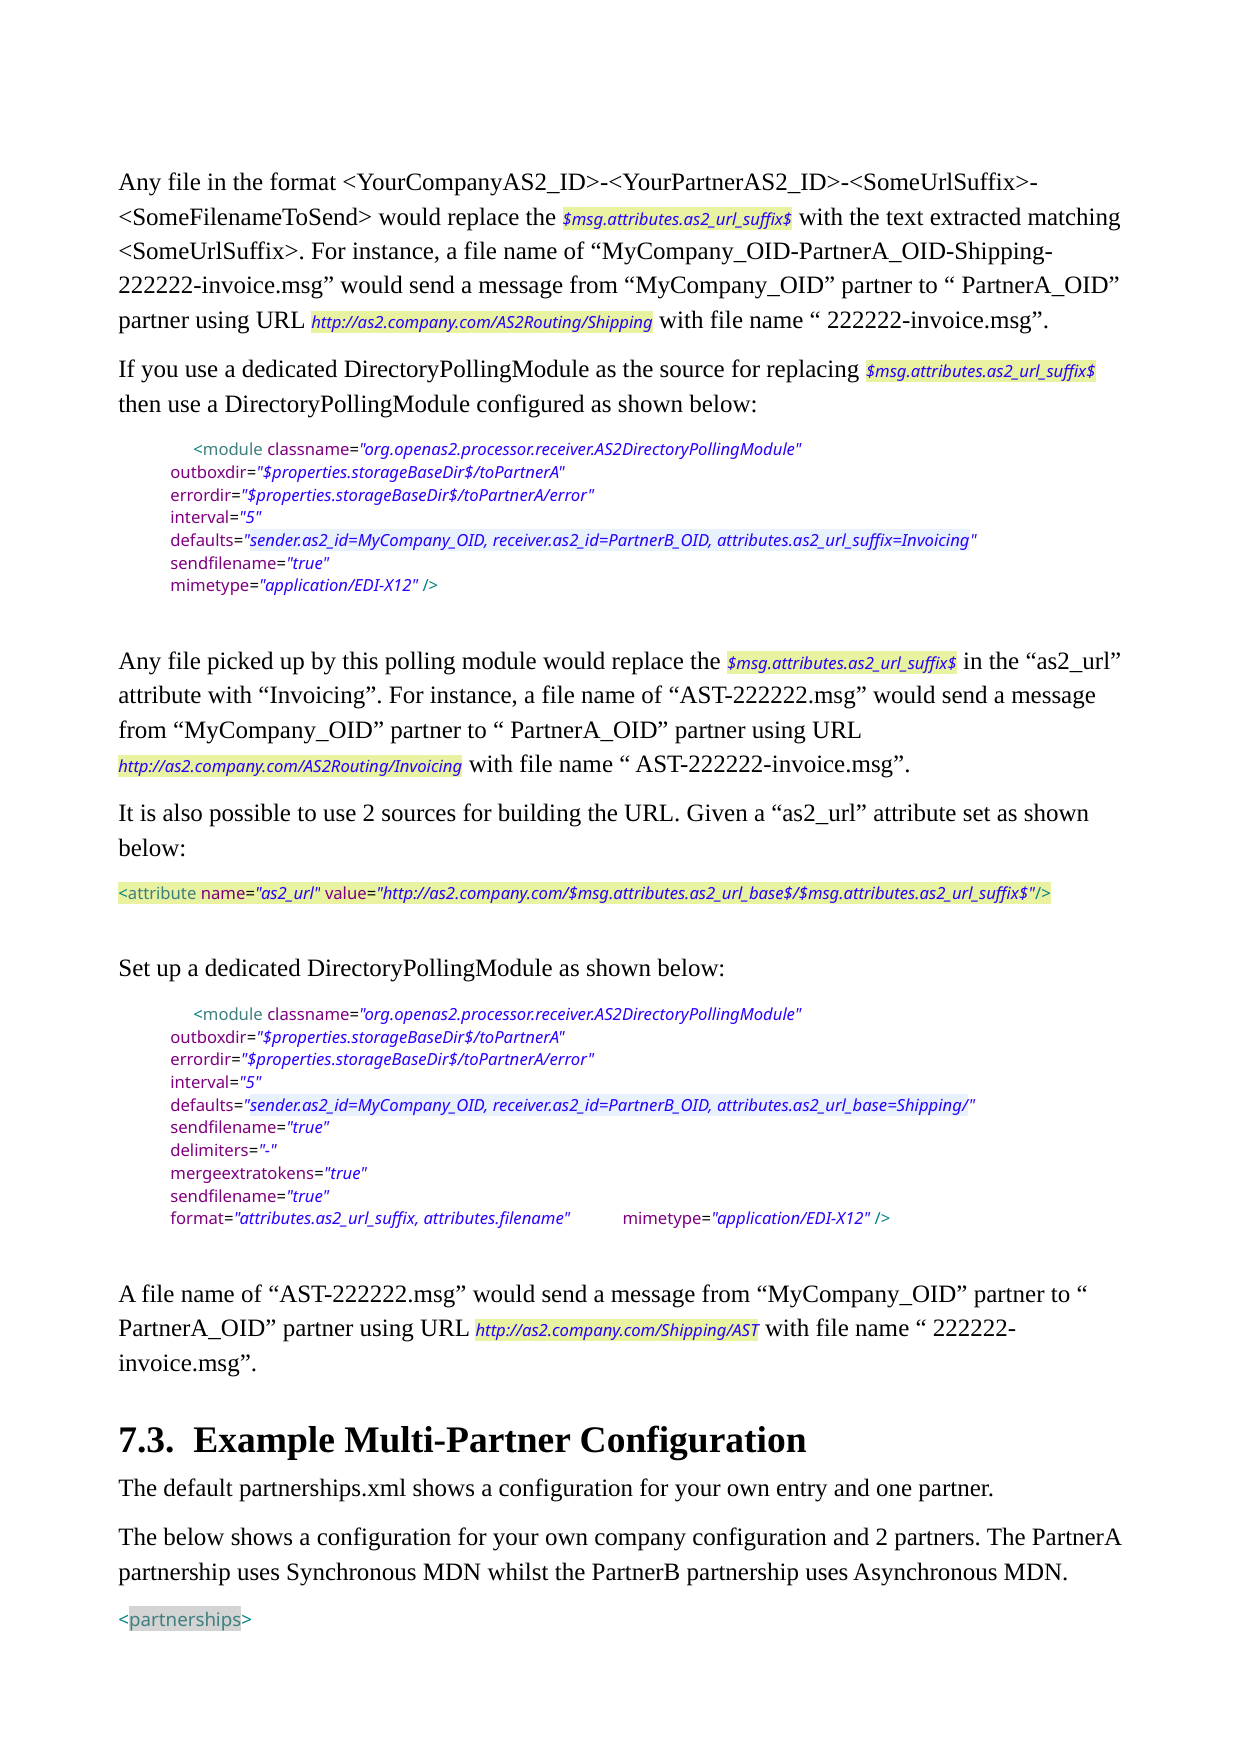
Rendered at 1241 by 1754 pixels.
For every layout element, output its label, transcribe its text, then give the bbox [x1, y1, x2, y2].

text format="attributes.as2_url_suffix, attributes.filename" mimetype="application/EDI-X12" /> [118, 1207, 1122, 1230]
text mergeextratokens="true" [118, 1162, 1122, 1184]
text outboxdir="$properties.storageBaseDir$/toPartnerA" [118, 1025, 1122, 1048]
text sendfilename="true" [118, 1116, 1122, 1139]
text errordir="$properties.storageBaseDir$/toPartnerA/error" [118, 1048, 1122, 1071]
text defaults="sender.as2_id=MyCompany_OID, receiver.as2_id=PartnerB_OID, attributes.as2_url_suffix=Invoicing" [118, 528, 1122, 551]
text sendfilename="true" [118, 551, 1122, 574]
text interval="5" [118, 506, 1122, 528]
text Set up a dedicated DirectoryPollingModule as shown below: [118, 953, 1122, 982]
text A file name of “AST-222222.msg” would send a message from “MyCompany_OID” partner to “ PartnerA_OID” partner using URL http://as2.company.com/Shipping/AST with file name “ 222222-invoice.msg”. [118, 1279, 1122, 1376]
text If you use a dedicated DirectoryPollingModule as the source for replacing $msg.attributes.as2_url_suffix$ then use a DirectoryPollingModule configured as shown below: [118, 354, 1122, 417]
text <module classname="org.openas2.processor.receiver.AS2DirectoryPollingModule" [193, 1003, 1122, 1025]
text outboxdir="$properties.storageBaseDir$/toPartnerA" [118, 460, 1122, 483]
text Any file picked up by this polling module would replace the $msg.attributes.as2_url_suffix$ in the “as2_url” attribute with “Invoicing”. For instance, a file name of “AST-222222.msg” would send a message from “MyCompany_OID” partner to “ PartnerA_OID” partner using URL http://as2.company.com/AS2Routing/Invoicing with file name “ AST-222222-invoice.msg”. [118, 646, 1122, 778]
text <partnerships> [118, 1606, 1122, 1631]
text Any file in the format <YourCompanyAS2_ID>-<YourPartnerAS2_ID>-<SomeUrlSuffix>-<SomeFilenameToSend> would replace the $msg.attributes.as2_url_suffix$ with the text extracted matching <SomeUrlSuffix>. For instance, a file name of “MyCompany_OID-PartnerA_OID-Shipping-222222-invoice.msg” would send a message from “MyCompany_OID” partner to “ PartnerA_OID” partner using URL http://as2.company.com/AS2Routing/Shipping with file name “ 222222-invoice.msg”. [118, 167, 1122, 334]
text errordir="$properties.storageBaseDir$/toPartnerA/error" [118, 483, 1122, 506]
text The default partnerships.xml shows a configuration for your own entry and one partner. [118, 1473, 1122, 1502]
text <attribute name="as2_url" value="http://as2.company.com/$msg.attributes.as2_url_base$/$msg.attributes.as2_url_suffix$"/> [118, 882, 1122, 904]
text The below shows a configuration for your own company configuration and 2 partners. The PartnerA partnership uses Synchronous MDN whilst the PartnerB partnership uses Asynchronous MDN. [118, 1522, 1122, 1586]
text It is also possible to use 2 sources for building the URL. Given a “as2_url” attribute set as shown below: [118, 798, 1122, 861]
subtitle Example Multi-Partner Configuration [118, 1418, 1122, 1461]
text <module classname="org.openas2.processor.receiver.AS2DirectoryPollingModule" [193, 438, 1122, 460]
text sendfilename="true" [118, 1184, 1122, 1207]
text interval="5" [118, 1071, 1122, 1093]
text defaults="sender.as2_id=MyCompany_OID, receiver.as2_id=PartnerB_OID, attributes.as2_url_base=Shipping/" [118, 1093, 1122, 1116]
text mimetype="application/EDI-X12" /> [118, 574, 1122, 597]
text delimiters="-" [118, 1139, 1122, 1162]
